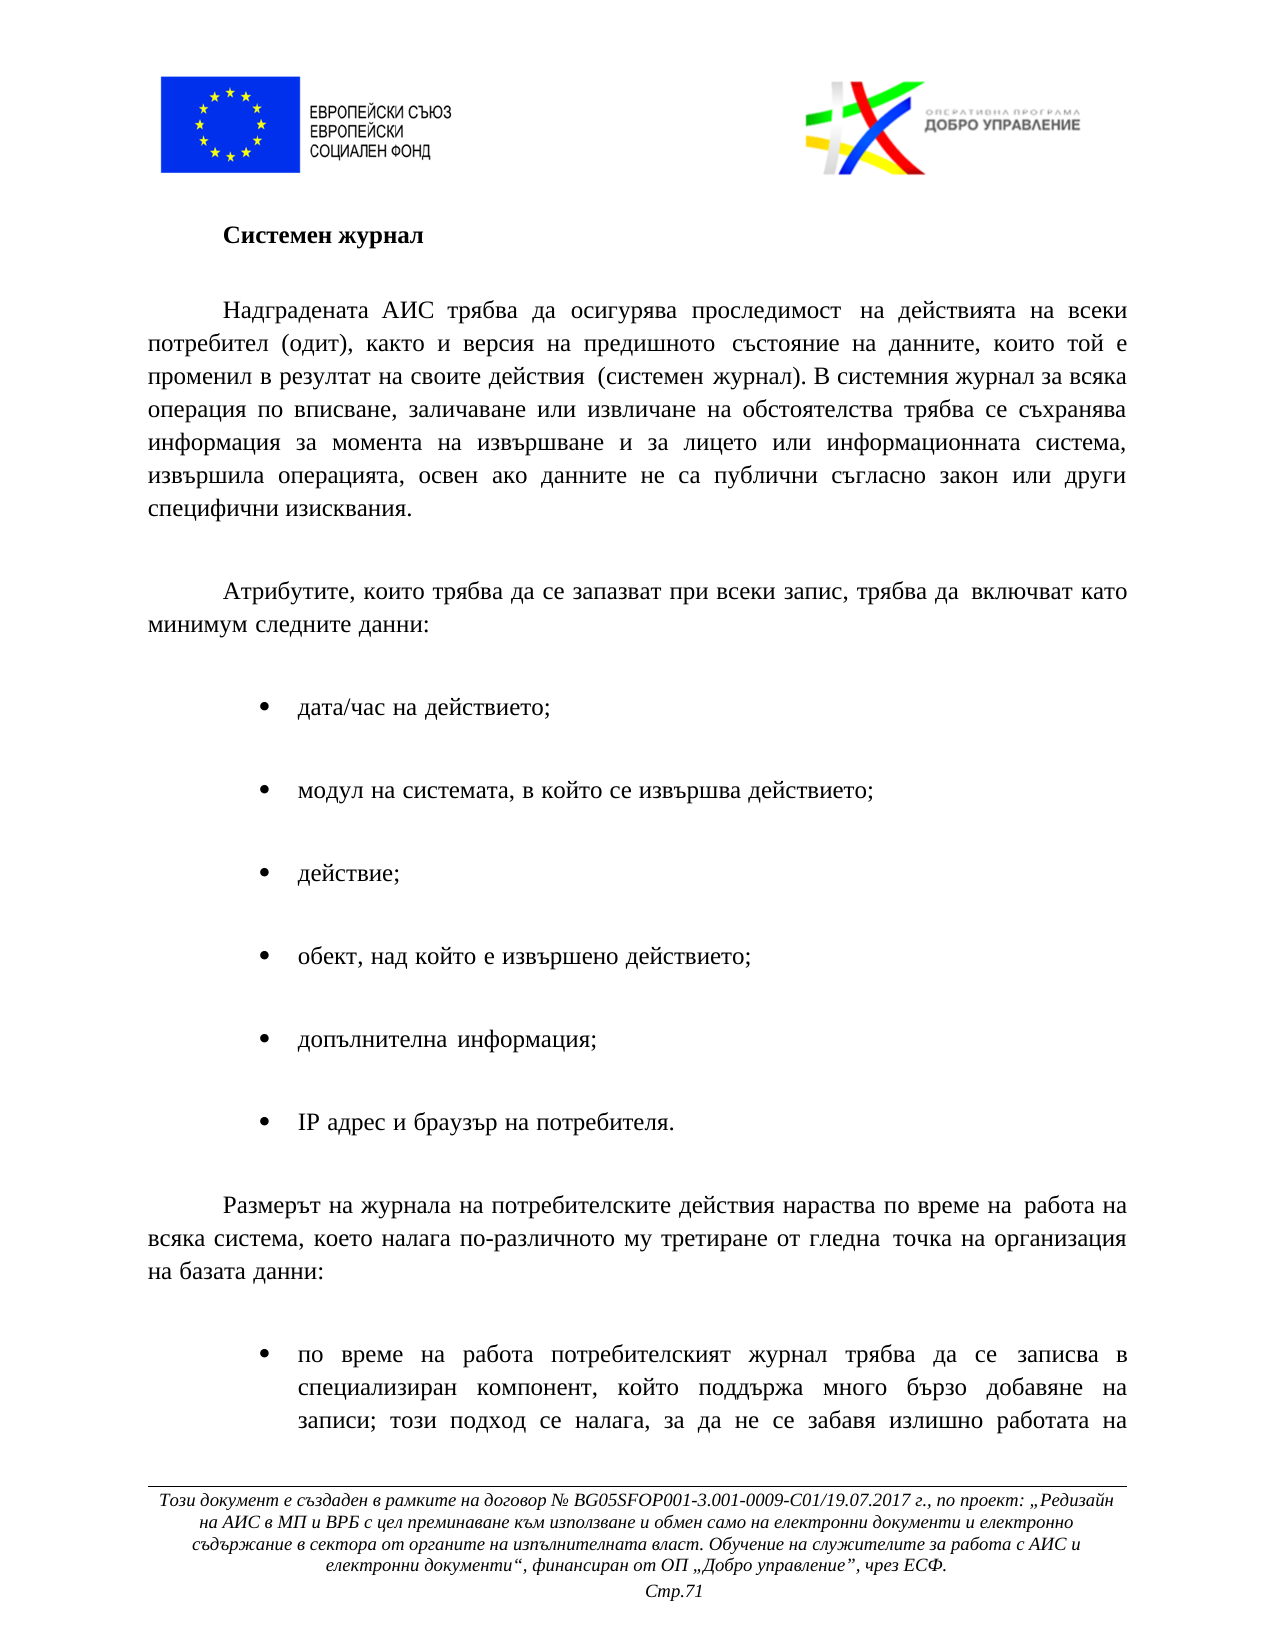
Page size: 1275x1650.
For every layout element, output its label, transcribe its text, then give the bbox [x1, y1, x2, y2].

text Размерът на журнала на потребителските действия нараства по време на работа на всяка система, което налага по-различното му третиране от гледна точка на организация на базата данни: [148, 1190, 1127, 1285]
text Надградената АИС трябва да осигурява проследимост на действията на всеки потребител (одит), както и версия на предишното състояние на данните, които той е променил в резултат на своите действия (системен журнал). В системния журнал за всяка операция по вписване, заличаване или извличане на обстоятелства трябва се съхранява информация за момента на извършване и за лицето или информационната система, извършила операцията, освен ако данните не са публични съгласно закон или други специфични изисквания. [148, 295, 1127, 522]
list дата/час на действието; [260, 692, 1127, 721]
subtitle Системен журнал [148, 220, 1127, 249]
list по време на работа потребителският журнал трябва да се записва в специализиран компонент, който поддържа много бързо добавяне на записи; този подход се налага, за да не се забавя излишно работата на [260, 1339, 1127, 1434]
list модул на системата, в който се извършва действието; [260, 775, 1127, 804]
list действие; [260, 858, 1127, 887]
list обект, над който е извършено действието; [260, 941, 1127, 970]
text Атрибутите, които трябва да се запазват при всеки запис, трябва да включват като минимум следните данни: [148, 576, 1127, 638]
list IP адрес и браузър на потребителя. [260, 1107, 1127, 1136]
list допълнителна информация; [260, 1024, 1127, 1053]
